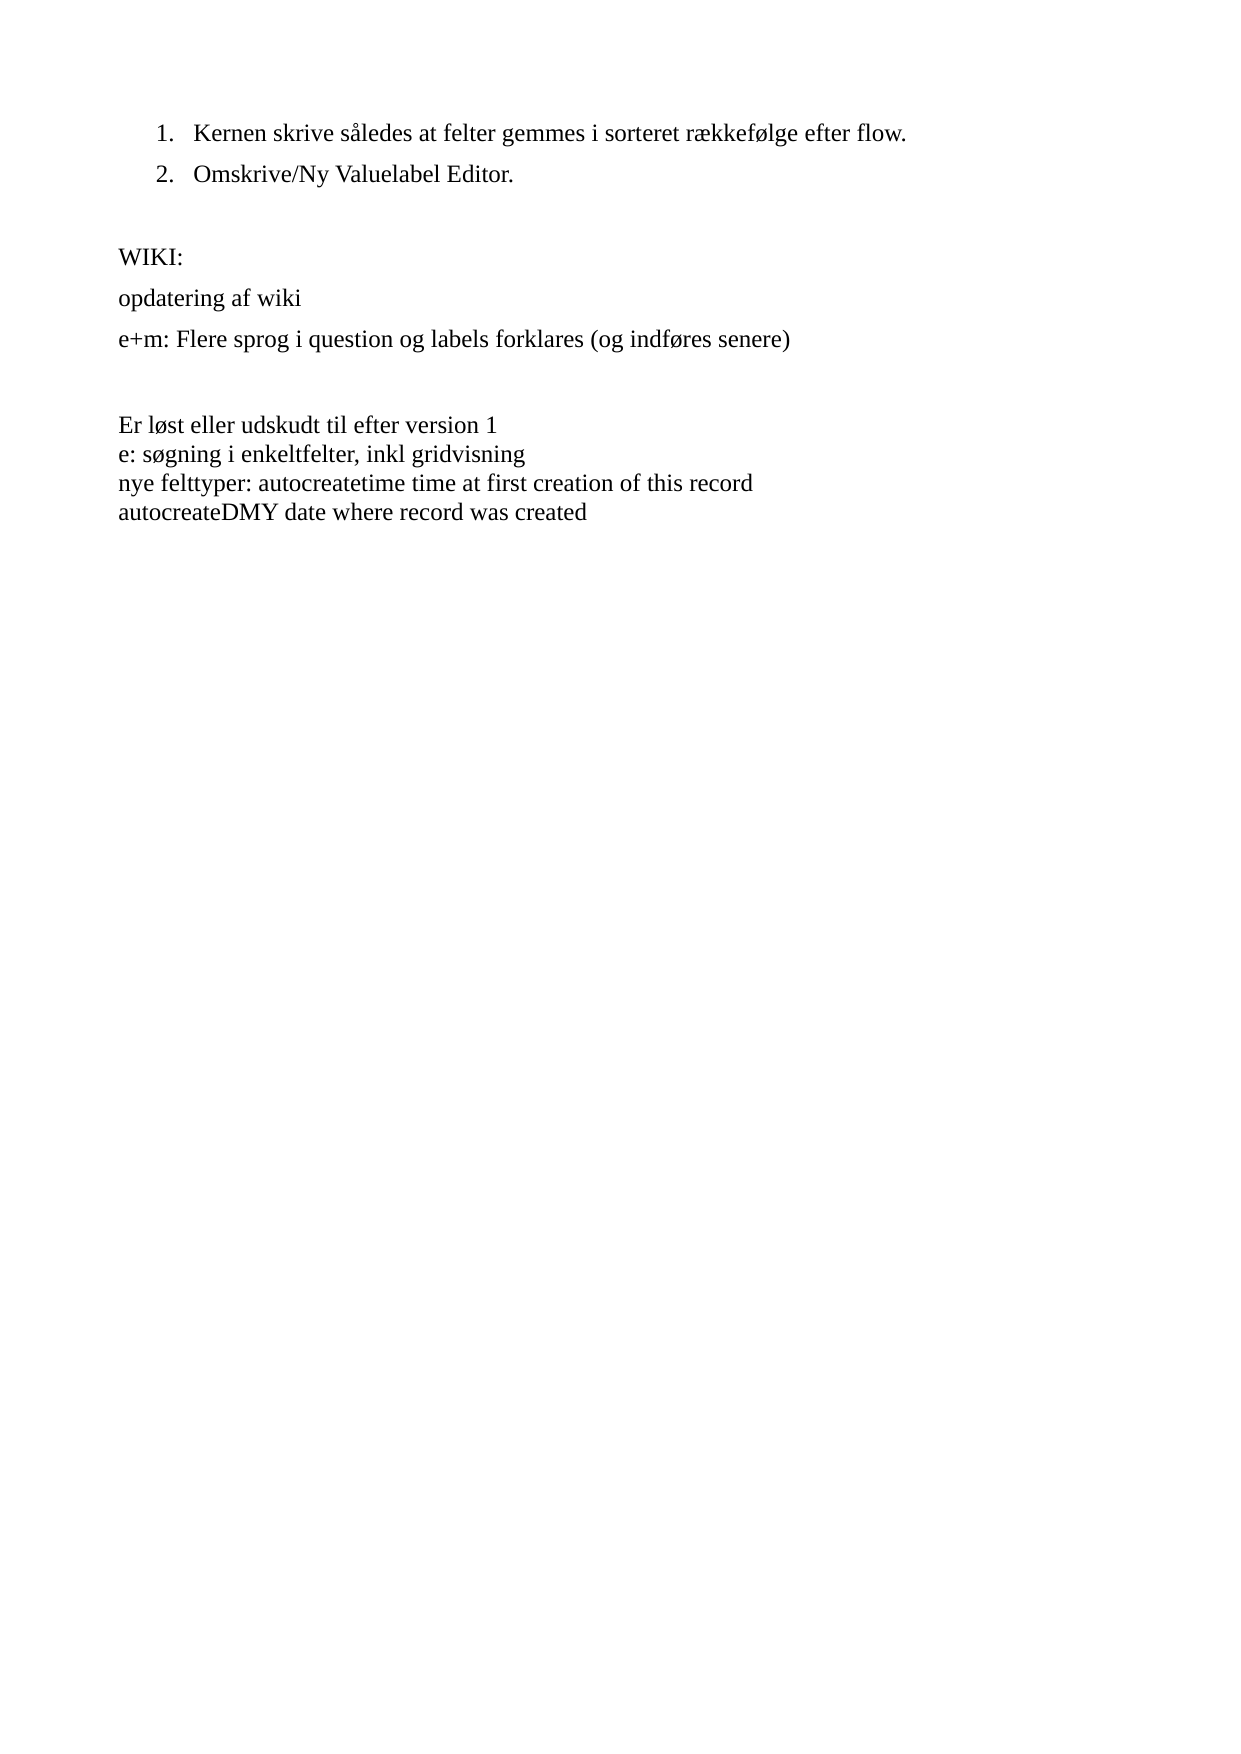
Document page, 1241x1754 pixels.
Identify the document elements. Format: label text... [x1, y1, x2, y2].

text Er løst eller udskudt til efter version 1 [118, 411, 1122, 439]
text e+m: Flere sprog i question og labels forklares (og indføres senere) [118, 324, 1122, 353]
text nye felttyper: autocreatetime time at first creation of this record autocreateDMY date where record was created [118, 468, 1122, 526]
text WIKI: [118, 242, 1122, 271]
text opdatering af wiki [118, 283, 1122, 312]
text e: søgning i enkeltfelter, inkl gridvisning [118, 439, 1122, 468]
list Kernen skrive således at felter gemmes i sorteret rækkefølge efter flow. [156, 118, 1122, 147]
list Omskrive/Ny Valuelabel Editor. [156, 159, 1122, 188]
